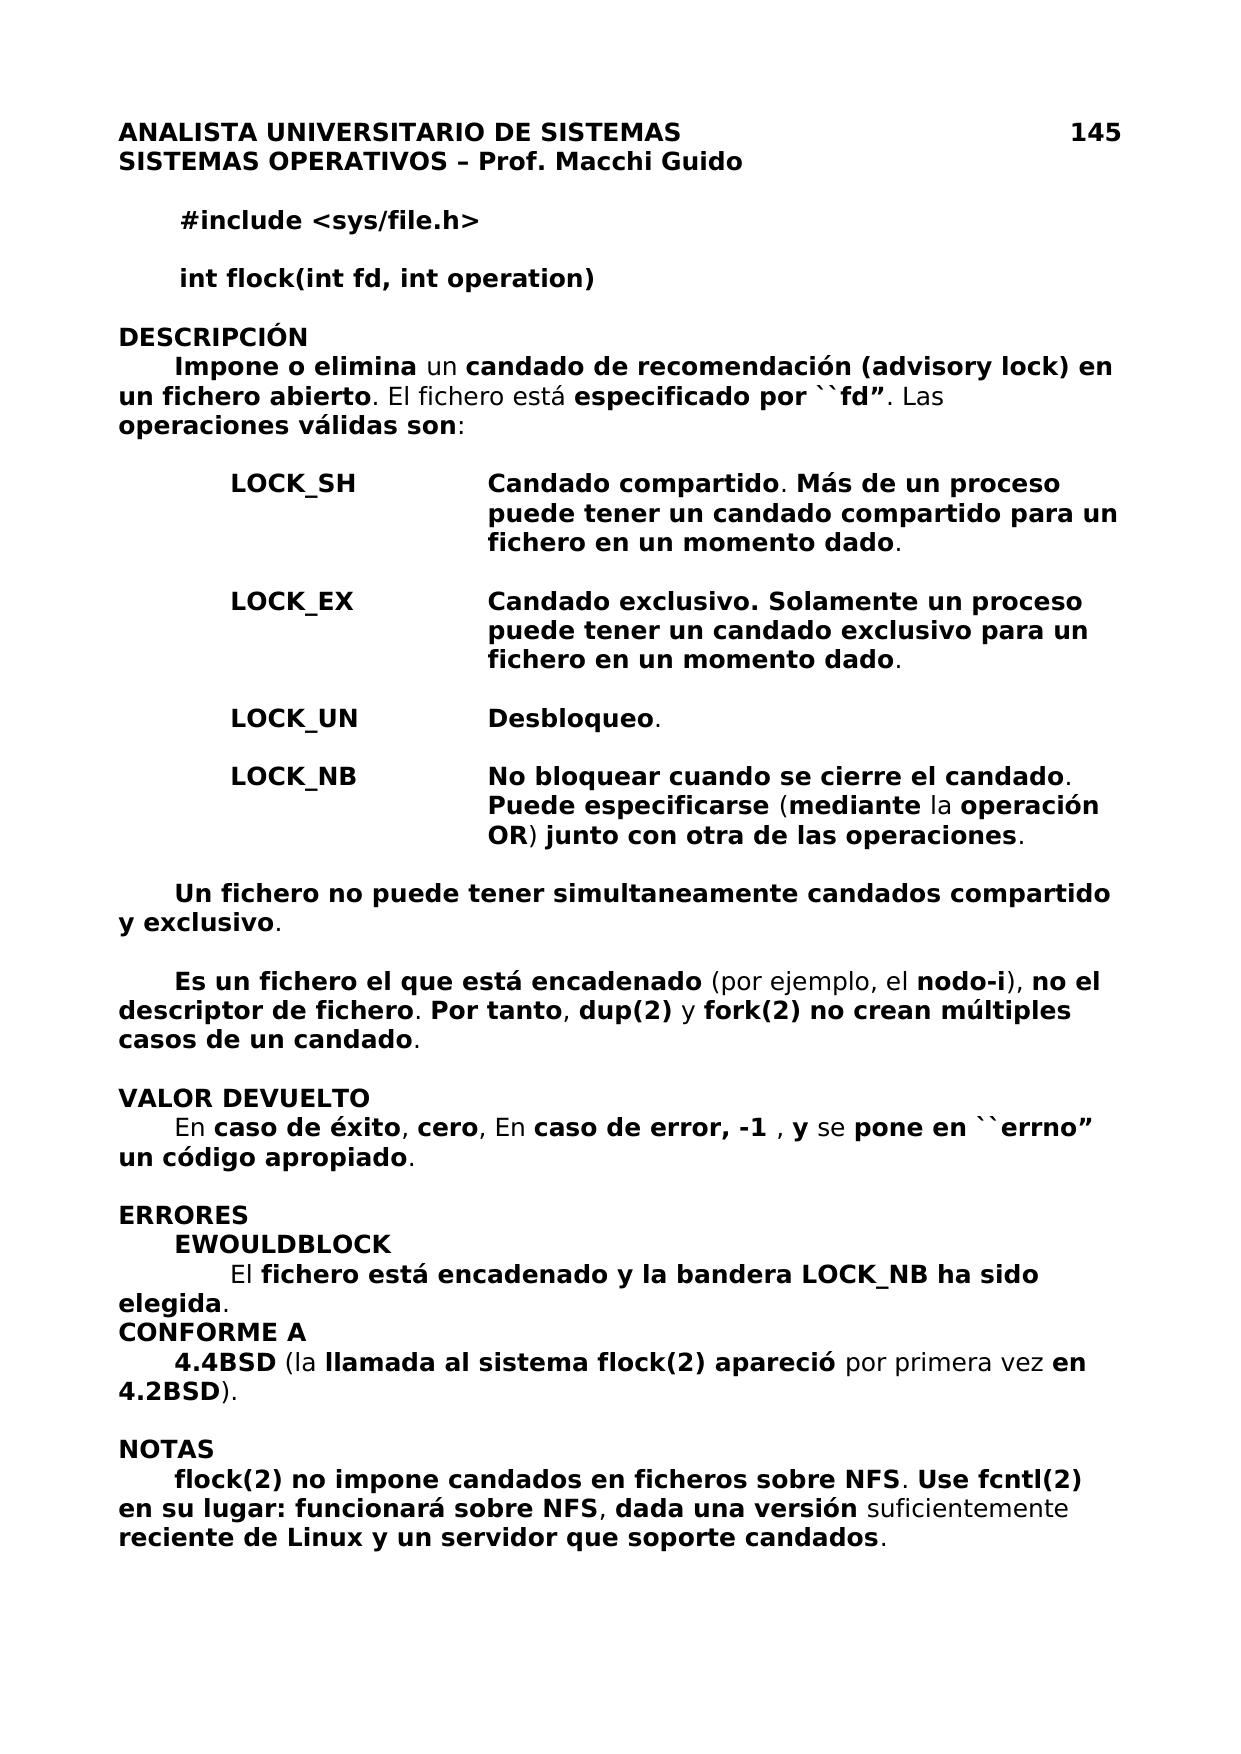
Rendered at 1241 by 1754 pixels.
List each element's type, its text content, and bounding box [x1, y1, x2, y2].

text LOCK_SH Candado compartido. Más de un proceso [118, 469, 1122, 499]
text Es un fichero el que está encadenado (por ejemplo, el nodo-i), no el descriptor de fichero. Por tanto, dup(2) y fork(2) no crean múltiples casos de un candado. [118, 967, 1122, 1055]
text CONFORME A [118, 1318, 1122, 1348]
text LOCK_EX Candado exclusivo. Solamente un proceso [118, 587, 1122, 616]
text fichero en un momento dado. [118, 528, 1122, 557]
text int flock(int fd, int operation) [118, 265, 1122, 294]
text 4.4BSD (la llamada al sistema flock(2) apareció por primera vez en 4.2BSD). [118, 1348, 1122, 1406]
text puede tener un candado compartido para un [118, 499, 1122, 528]
text puede tener un candado exclusivo para un [118, 616, 1122, 645]
text NOTAS [118, 1436, 1122, 1465]
text Impone o elimina un candado de recomendación (advisory lock) en un fichero abierto. El fichero está especificado por ``fd”. Las operaciones válidas son: [118, 352, 1122, 440]
text ERRORES [118, 1201, 1122, 1231]
text #include <sys/file.h> [118, 206, 1122, 235]
text DESCRIPCIÓN [118, 323, 1122, 352]
text EWOULDBLOCK [118, 1231, 1122, 1260]
text En caso de éxito, cero, En caso de error, -1 , y se pone en ``errno” un código apropiado. [118, 1113, 1122, 1172]
text Puede especificarse (mediante la operación [118, 792, 1122, 821]
text OR) junto con otra de las operaciones. [118, 821, 1122, 850]
text LOCK_NB No bloquear cuando se cierre el candado. [118, 762, 1122, 792]
text fichero en un momento dado. [118, 645, 1122, 674]
text Un fichero no puede tener simultaneamente candados compartido y exclusivo. [118, 879, 1122, 938]
text VALOR DEVUELTO [118, 1084, 1122, 1113]
text flock(2) no impone candados en ficheros sobre NFS. Use fcntl(2) en su lugar: funcionará sobre NFS, dada una versión suficientemente reciente de Linux y un servidor que soporte candados. [118, 1465, 1122, 1553]
text El fichero está encadenado y la bandera LOCK_NB ha sido elegida. [118, 1260, 1122, 1318]
text LOCK_UN Desbloqueo. [118, 704, 1122, 733]
